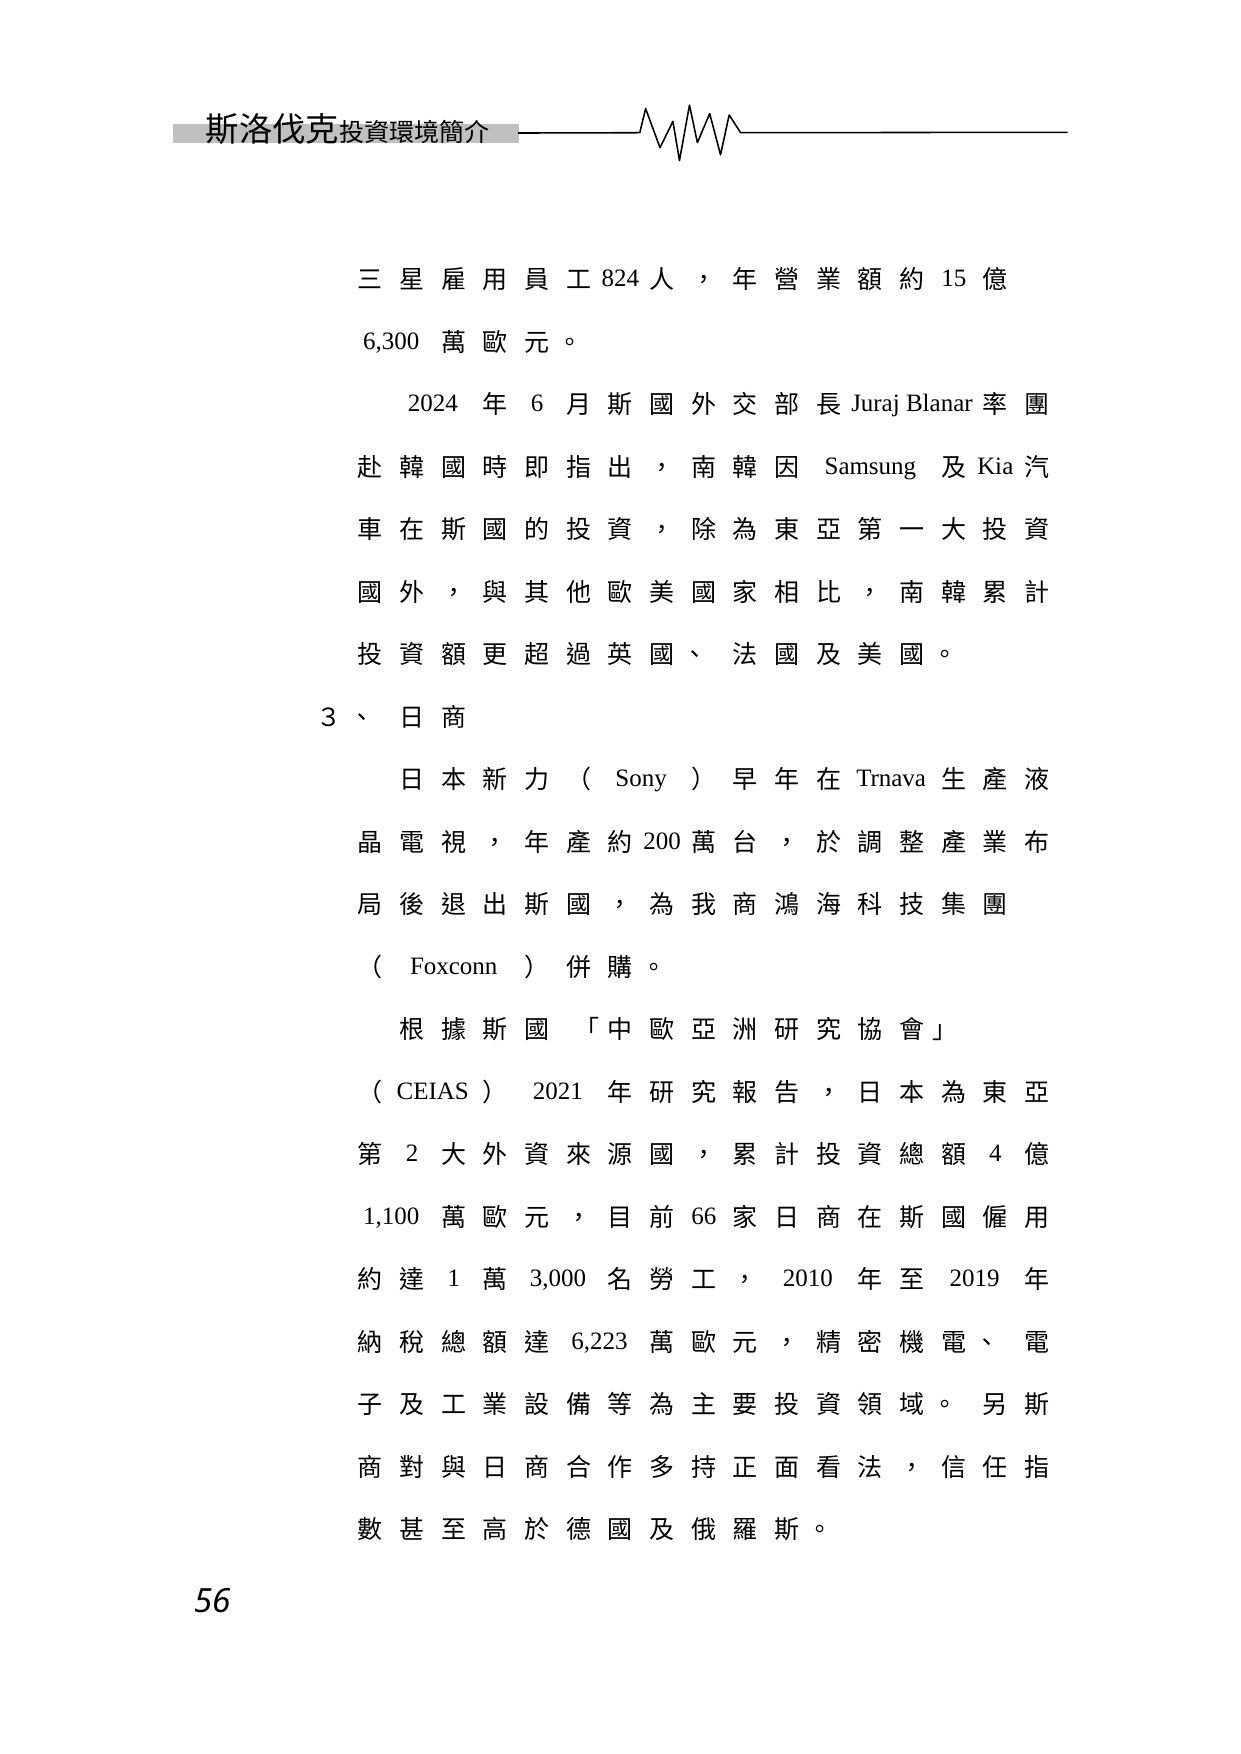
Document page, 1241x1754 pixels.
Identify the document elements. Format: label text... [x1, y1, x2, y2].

text 根據斯國「中歐亞洲研究協會」（CEIAS）2021年研究報告，日本為東亞第2大外資來源國，累計投資總額4億1,100萬歐元，目前66家日商在斯國僱用約達1萬3,000名勞工，2010年至2019年納稅總額達6,223萬歐元，精密機電、電子及工業設備等為主要投資領域。另斯商對與日商合作多持正面看法，信任指數甚至高於德國及俄羅斯。 [330, 986, 1058, 1549]
text 日本新力（Sony）早年在Trnava生產液晶電視，年產約200萬台，於調整產業布局後退出斯國，為我商鴻海科技集團（Foxconn）併購。 [330, 736, 1058, 986]
text 2024年6月斯國外交部長Juraj Blanar率團赴韓國時即指出，南韓因Samsung及Kia汽車在斯國的投資，除為東亞第一大投資國外，與其他歐美國家相比，南韓累計投資額更超過英國、法國及美國。 [330, 361, 1058, 674]
text ３、日商 [281, 674, 1058, 736]
text 三星雇用員工824人，年營業額約15億6,300萬歐元。 [330, 236, 1058, 361]
